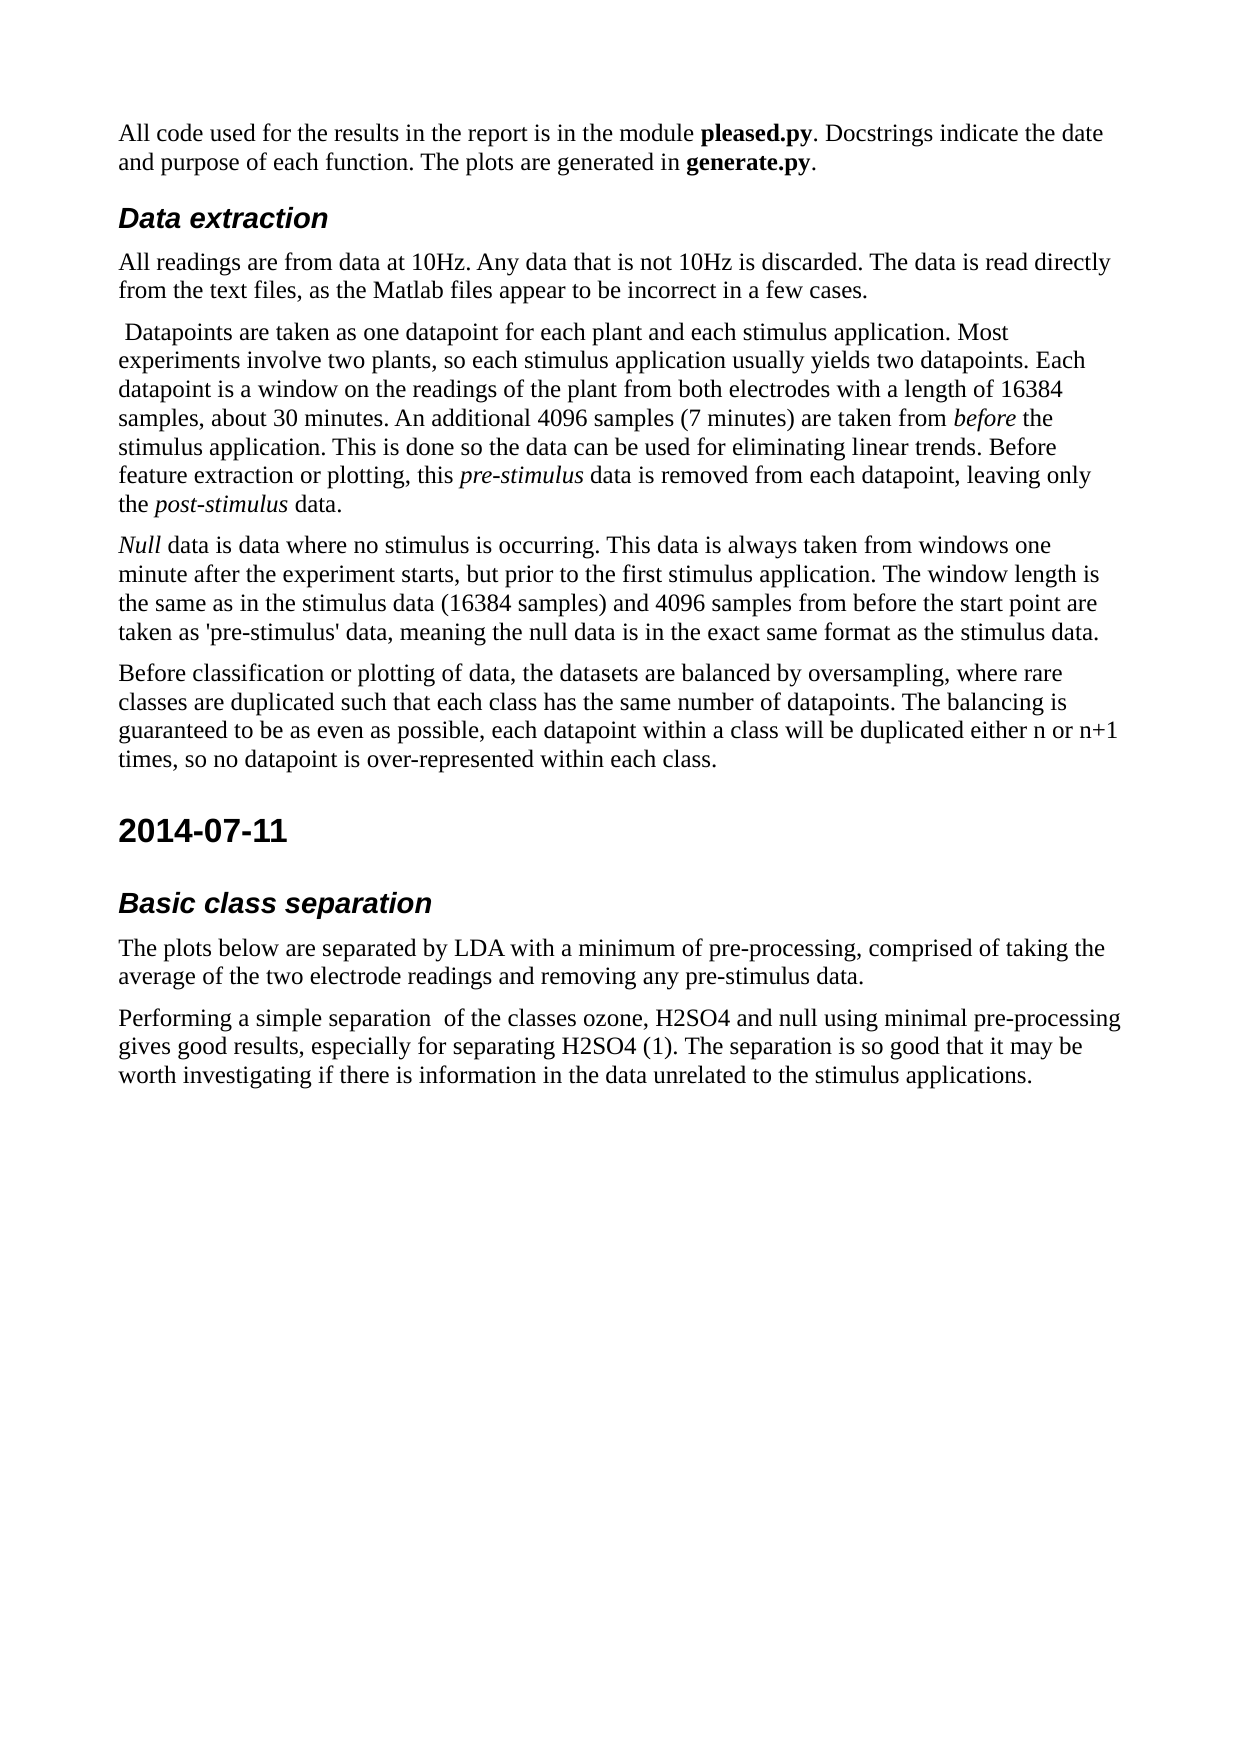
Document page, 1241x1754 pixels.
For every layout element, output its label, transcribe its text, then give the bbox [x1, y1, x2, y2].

subtitle Data extraction [118, 201, 1122, 234]
text Datapoints are taken as one datapoint for each plant and each stimulus application. Most experiments involve two plants, so each stimulus application usually yields two datapoints. Each datapoint is a window on the readings of the plant from both electrodes with a length of 16384 samples, about 30 minutes. An additional 4096 samples (7 minutes) are taken from before the stimulus application. This is done so the data can be used for eliminating linear trends. Before feature extraction or plotting, this pre-stimulus data is removed from each datapoint, leaving only the post-stimulus data. [118, 317, 1122, 518]
text Performing a simple separation of the classes ozone, H2SO4 and null using minimal pre-processing gives good results, especially for separating H2SO4 (1). The separation is so good that it may be worth investigating if there is information in the data unrelated to the stimulus applications. [118, 1003, 1122, 1089]
text The plots below are separated by LDA with a minimum of pre-processing, comprised of taking the average of the two electrode readings and removing any pre-stimulus data. [118, 933, 1122, 990]
text All readings are from data at 10Hz. Any data that is not 10Hz is discarded. The data is read directly from the text files, as the Matlab files appear to be incorrect in a few cases. [118, 247, 1122, 304]
text Null data is data where no stimulus is occurring. This data is always taken from windows one minute after the experiment starts, but prior to the first stimulus application. The window length is the same as in the stimulus data (16384 samples) and 4096 samples from before the start point are taken as 'pre-stimulus' data, meaning the null data is in the exact same format as the stimulus data. [118, 530, 1122, 645]
subtitle 2014-07-11 [118, 810, 1122, 849]
subtitle Basic class separation [118, 887, 1122, 920]
text All code used for the results in the report is in the module pleased.py. Docstrings indicate the date and purpose of each function. The plots are generated in generate.py. [118, 118, 1122, 176]
text Before classification or plotting of data, the datasets are balanced by oversampling, where rare classes are duplicated such that each class has the same number of datapoints. The balancing is guaranteed to be as even as possible, each datapoint within a class will be duplicated either n or n+1 times, so no datapoint is over-represented within each class. [118, 658, 1122, 773]
